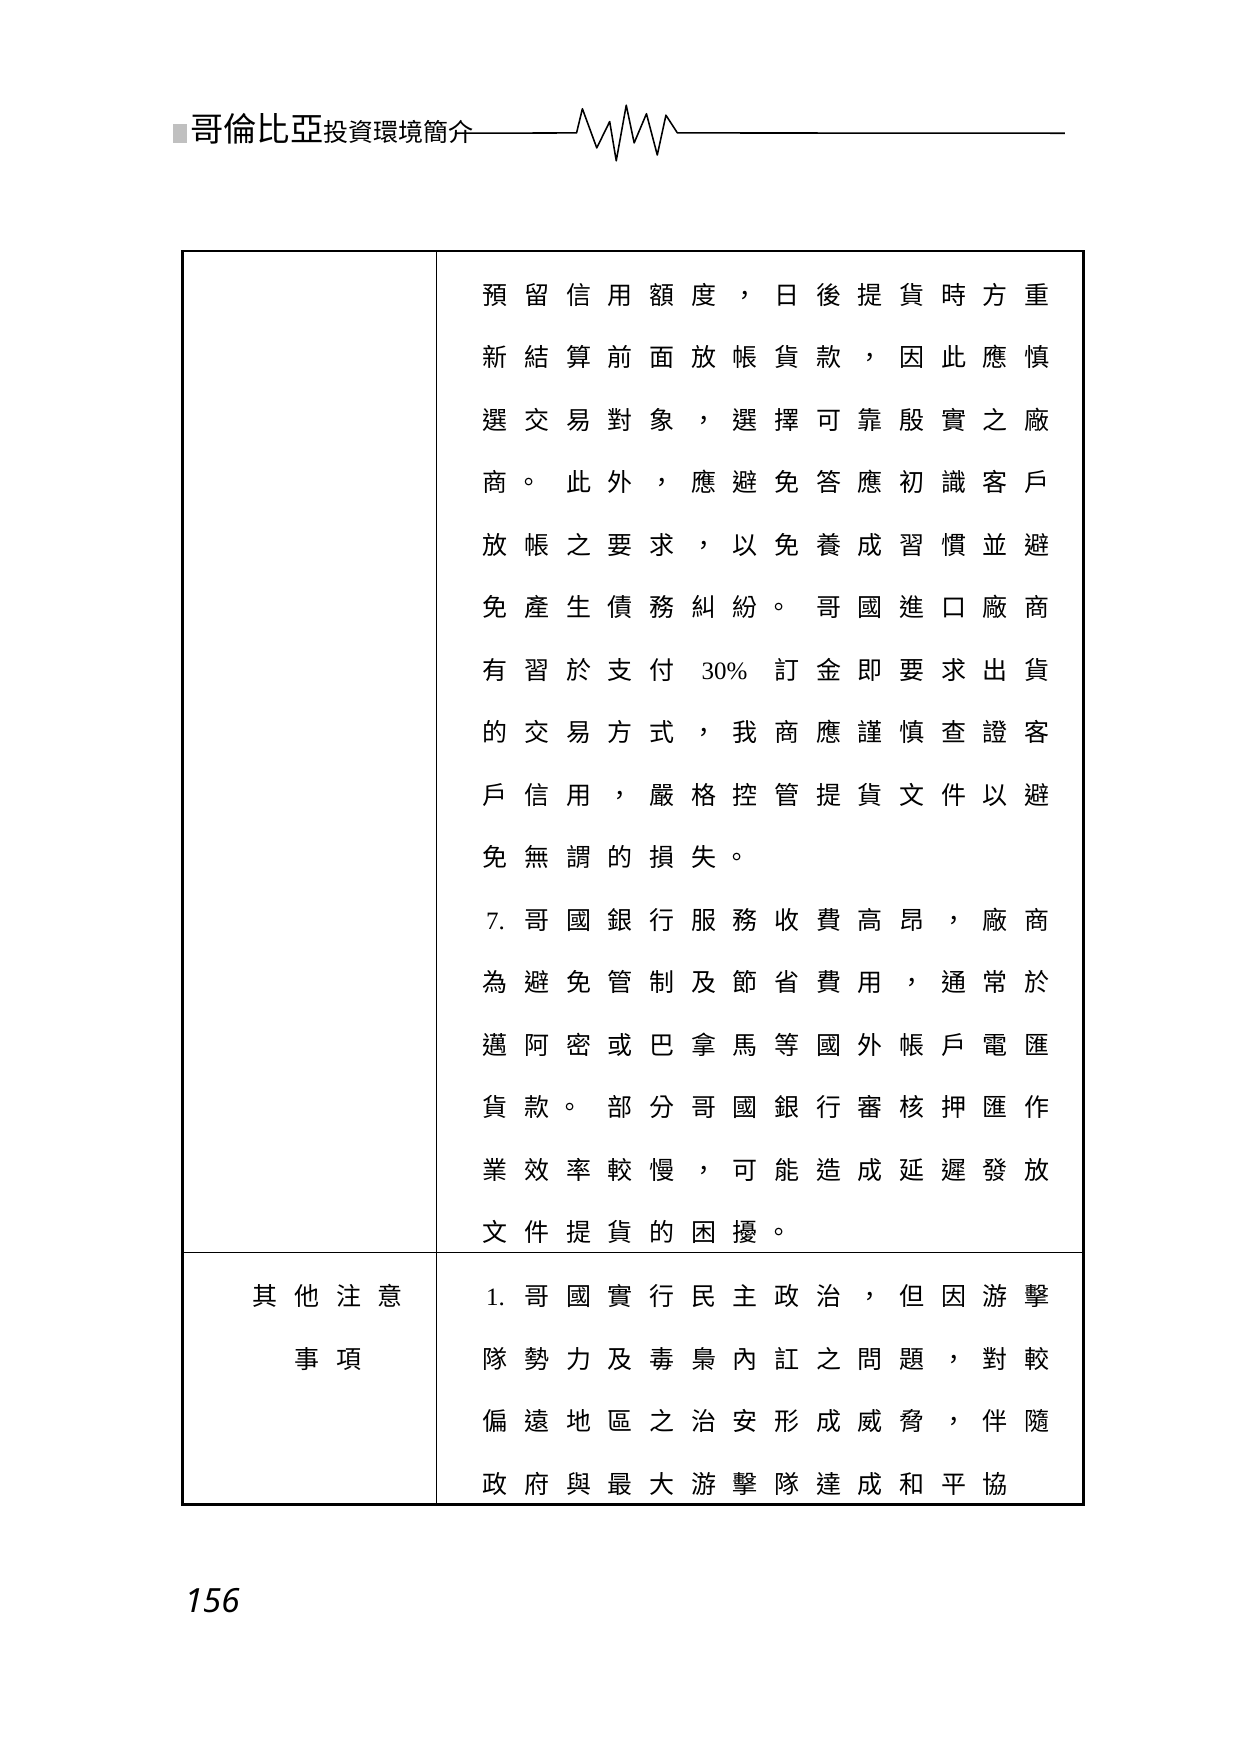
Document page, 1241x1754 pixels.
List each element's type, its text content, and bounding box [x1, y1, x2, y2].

table_cell [184, 252, 436, 1252]
table_cell 預留信用額度，日後提貨時方重新結算前面放帳貨款，因此應慎選交易對象，選擇可靠殷實之廠商。此外，應避免答應初識客戶放帳之要求，以免養成習慣並避免產生債務糾紛。哥國進口廠商有習於支付30%訂金即要求出貨的交易方式，我商應謹慎查證客戶信用，嚴格控管提貨文件以避免無謂的損失。 7.哥國銀行服務收費高昂，廠商為避免管制及節省費用，通常於邁阿密或巴拿馬等國外帳戶電匯貨款。部分哥國銀行審核押匯作業效率較慢，可能造成延遲發放文件提貨的困擾。 [437, 252, 1082, 1252]
table_cell 1.哥國實行民主政治，但因游擊隊勢力及毒梟內訌之問題，對較偏遠地區之治安形成威脅，伴隨政府與最大游擊隊達成和平協 [437, 1253, 1082, 1503]
table_cell 其他注意事項 [184, 1253, 436, 1503]
